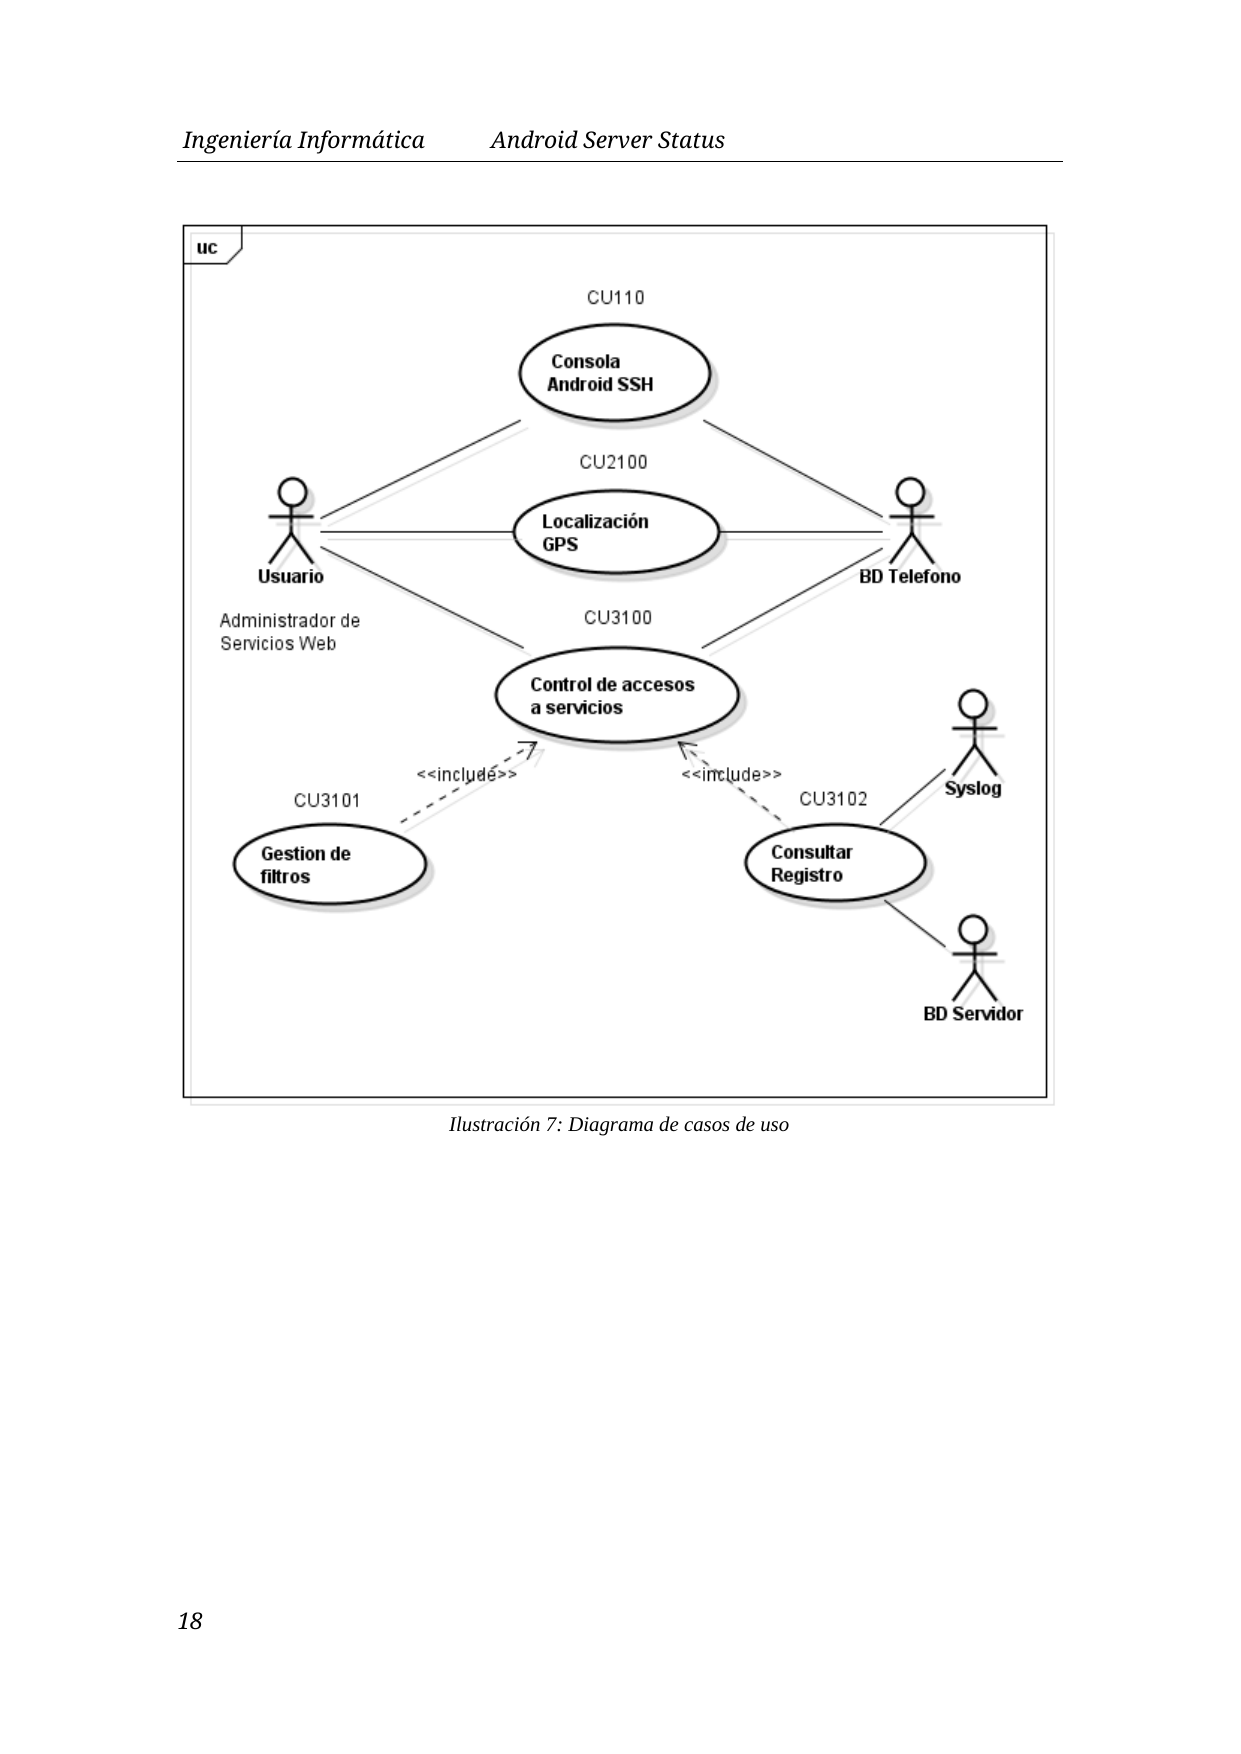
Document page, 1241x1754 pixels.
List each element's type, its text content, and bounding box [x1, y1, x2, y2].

text Ilustración 7: Diagrama de casos de uso [177, 1112, 1063, 1136]
picture [177, 219, 1063, 1112]
